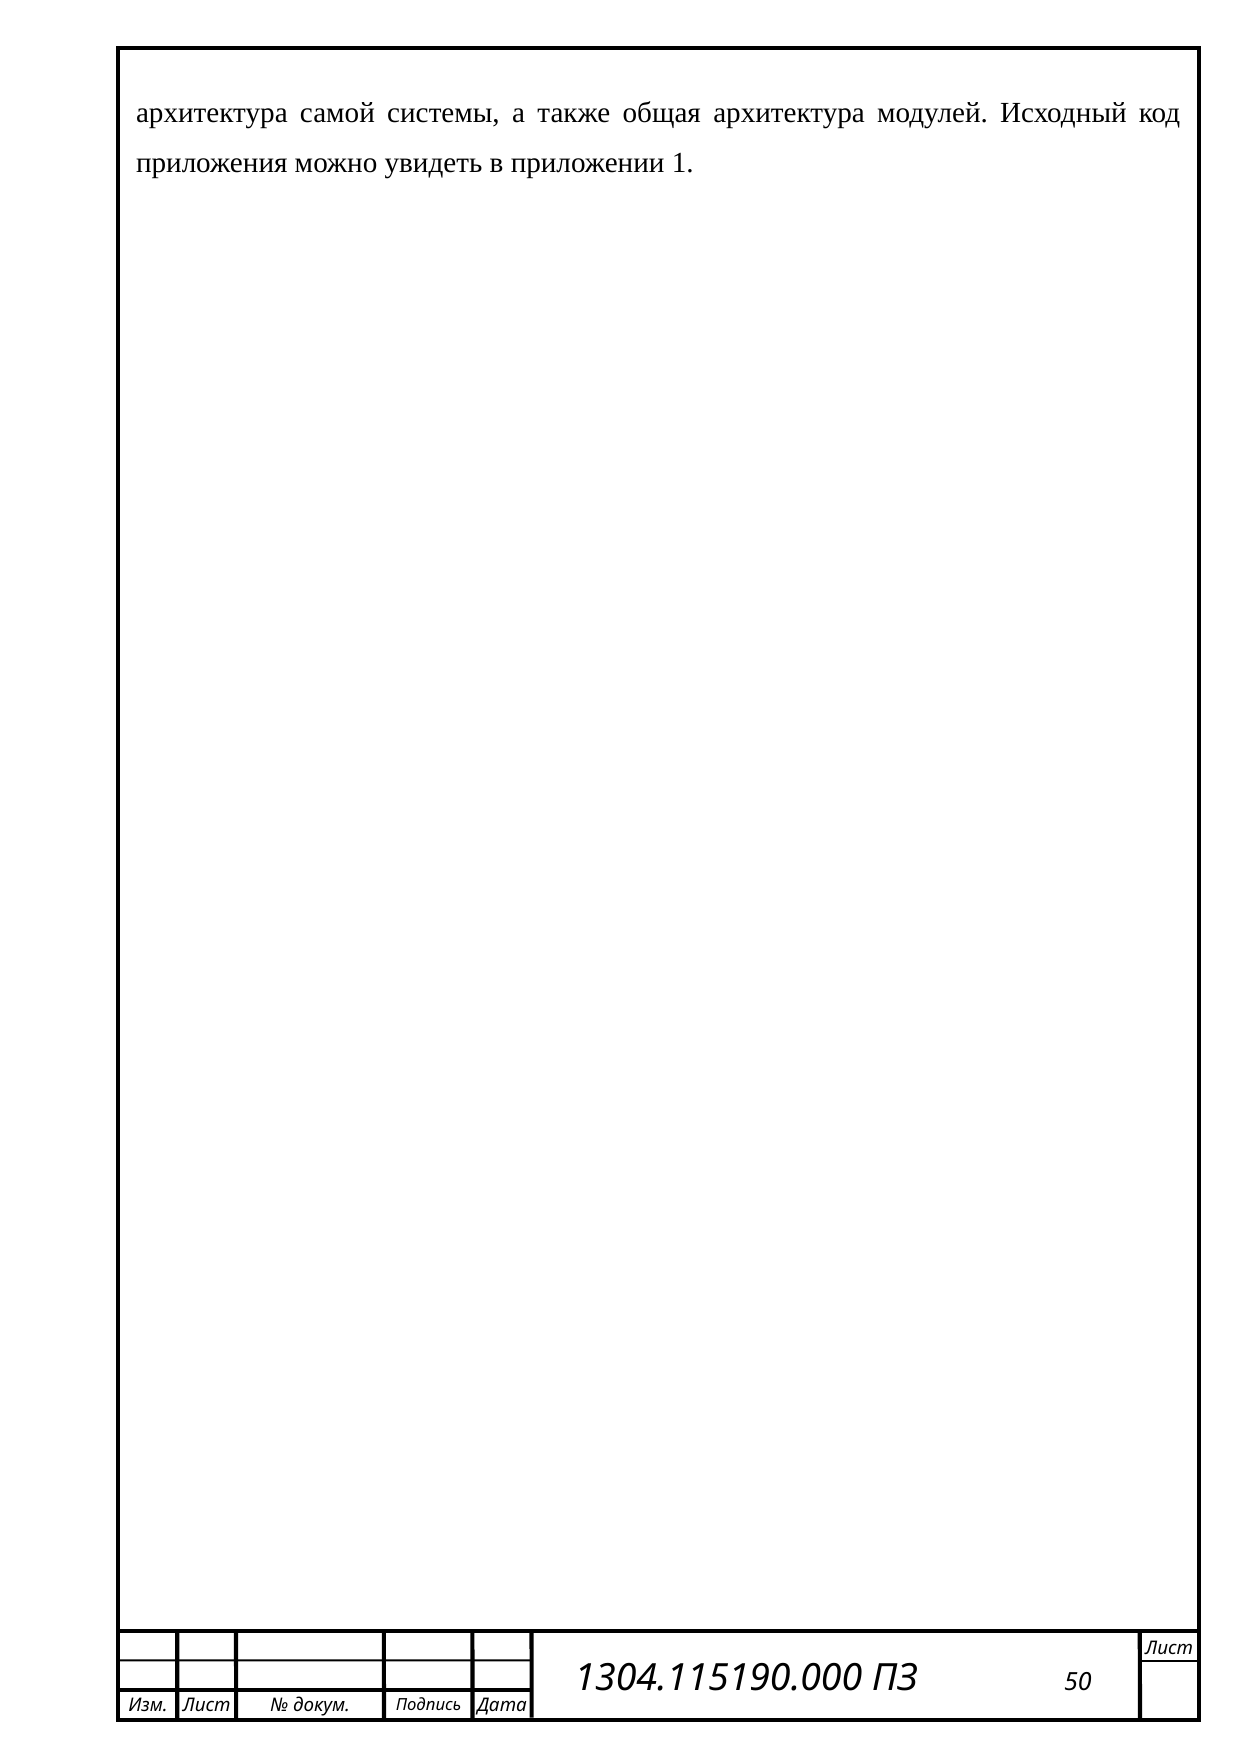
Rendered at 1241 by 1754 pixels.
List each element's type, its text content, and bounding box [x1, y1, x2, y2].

text архитектура самой системы, а также общая архитектура модулей. Исходный код приложения можно увидеть в приложении 1. [136, 95, 1181, 179]
